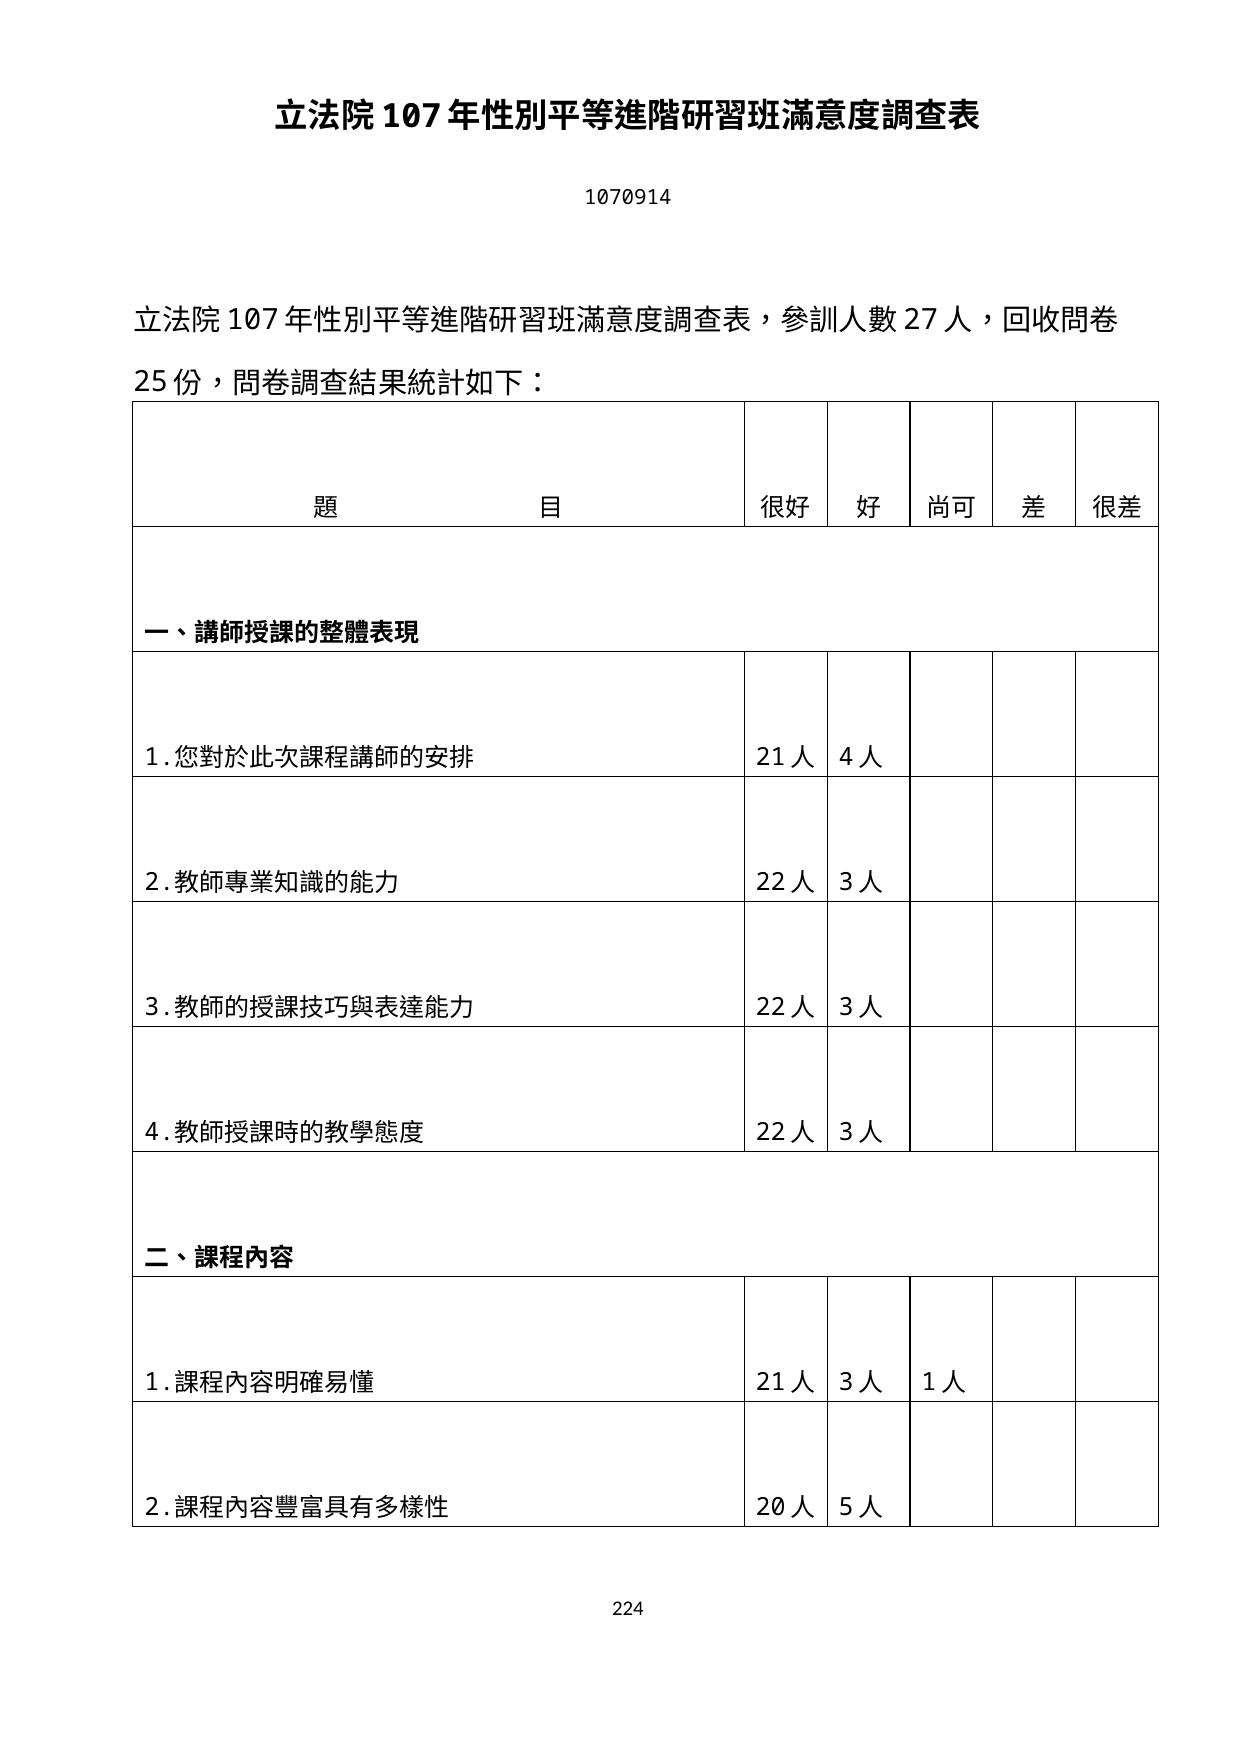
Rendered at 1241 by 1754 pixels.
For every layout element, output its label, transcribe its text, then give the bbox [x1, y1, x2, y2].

table_cell [911, 902, 992, 1026]
table_cell [993, 1277, 1075, 1401]
table_cell [993, 1402, 1075, 1526]
table_cell [993, 652, 1075, 776]
table_cell 3人 [828, 1277, 909, 1401]
table_cell [993, 777, 1075, 901]
table_cell [1076, 1277, 1158, 1401]
table_cell [911, 777, 992, 901]
table_header 好 [828, 402, 909, 526]
table_cell [1076, 1027, 1158, 1151]
table_cell [993, 1027, 1075, 1151]
text 1070914 [133, 137, 1122, 211]
table_cell 1.您對於此次課程講師的安排 [133, 652, 744, 776]
table_cell [911, 1402, 992, 1526]
table_cell [1076, 1402, 1158, 1526]
text 立法院107年性別平等進階研習班滿意度調查表，參訓人數27人，回收問卷25份，問卷調查結果統計如下： [133, 276, 1122, 401]
table_cell 4.教師授課時的教學態度 [133, 1027, 744, 1151]
table_cell 3人 [828, 1027, 909, 1151]
table_cell [993, 902, 1075, 1026]
table_cell 20人 [745, 1402, 827, 1526]
table_cell [911, 652, 992, 776]
table_cell [1076, 777, 1158, 901]
table_cell [1076, 902, 1158, 1026]
table_header 很差 [1076, 402, 1158, 526]
table_cell 2.課程內容豐富具有多樣性 [133, 1402, 744, 1526]
table_cell 3人 [828, 777, 909, 901]
table_cell 3.教師的授課技巧與表達能力 [133, 902, 744, 1026]
table_cell 二、課程內容 [133, 1152, 1158, 1276]
table_header 尚可 [911, 402, 992, 526]
table_header 題 目 [133, 402, 744, 526]
table_cell 22人 [745, 777, 827, 901]
table_cell 1人 [911, 1277, 992, 1401]
table_cell [1076, 652, 1158, 776]
table_cell 5人 [828, 1402, 909, 1526]
table_cell 22人 [745, 1027, 827, 1151]
table_cell 1.課程內容明確易懂 [133, 1277, 744, 1401]
table_cell 21人 [745, 652, 827, 776]
table_cell [911, 1027, 992, 1151]
table_cell 3人 [828, 902, 909, 1026]
table_header 差 [993, 402, 1075, 526]
table_cell 一、講師授課的整體表現 [133, 527, 1158, 651]
table_cell 21人 [745, 1277, 827, 1401]
table_cell 2.教師專業知識的能力 [133, 777, 744, 901]
text 立法院107年性別平等進階研習班滿意度調查表 [133, 89, 1122, 137]
table_cell 22人 [745, 902, 827, 1026]
table_header 很好 [745, 402, 827, 526]
table_cell 4人 [828, 652, 909, 776]
